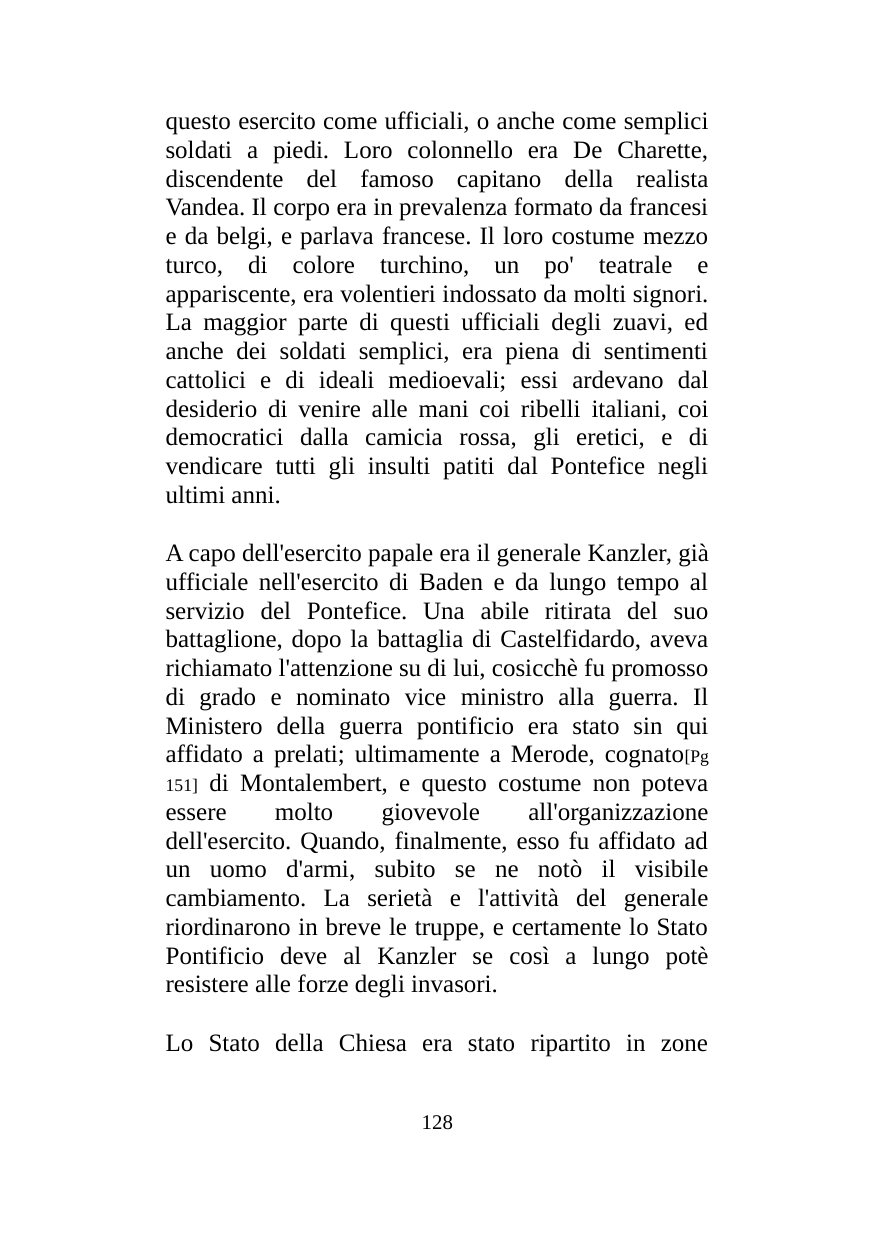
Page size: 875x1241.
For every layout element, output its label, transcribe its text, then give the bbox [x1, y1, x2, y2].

text A capo dell'esercito papale era il generale Kanzler, già ufficiale nell'esercito di Baden e da lungo tempo al servizio del Pontefice. Una abile ritirata del suo battaglione, dopo la battaglia di Castelfidardo, aveva richiamato l'attenzione su di lui, cosicchè fu promosso di grado e nominato vice ministro alla guerra. Il Ministero della guerra pontificio era stato sin qui affidato a prelati; ultimamente a Merode, cognato[Pg 151] di Montalembert, e questo costume non poteva essere molto giovevole all'organizzazione dell'esercito. Quando, finalmente, esso fu affidato ad un uomo d'armi, subito se ne notò il visibile cambiamento. La serietà e l'attività del generale riordinarono in breve le truppe, e certamente lo Stato Pontificio deve al Kanzler se così a lungo potè resistere alle forze degli invasori. [165, 538, 709, 998]
text questo esercito come ufficiali, o anche come semplici soldati a piedi. Loro colonnello era De Charette, discendente del famoso capitano della realista Vandea. Il corpo era in prevalenza formato da francesi e da belgi, e parlava francese. Il loro costume mezzo turco, di colore turchino, un po' teatrale e appariscente, era volentieri indossato da molti signori. La maggior parte di questi ufficiali degli zuavi, ed anche dei soldati semplici, era piena di sentimenti cattolici e di ideali medioevali; essi ardevano dal desiderio di venire alle mani coi ribelli italiani, coi democratici dalla camicia rossa, gli eretici, e di vendicare tutti gli insulti patiti dal Pontefice negli ultimi anni. [165, 106, 709, 509]
text Lo Stato della Chiesa era stato ripartito in zone [165, 1028, 709, 1057]
